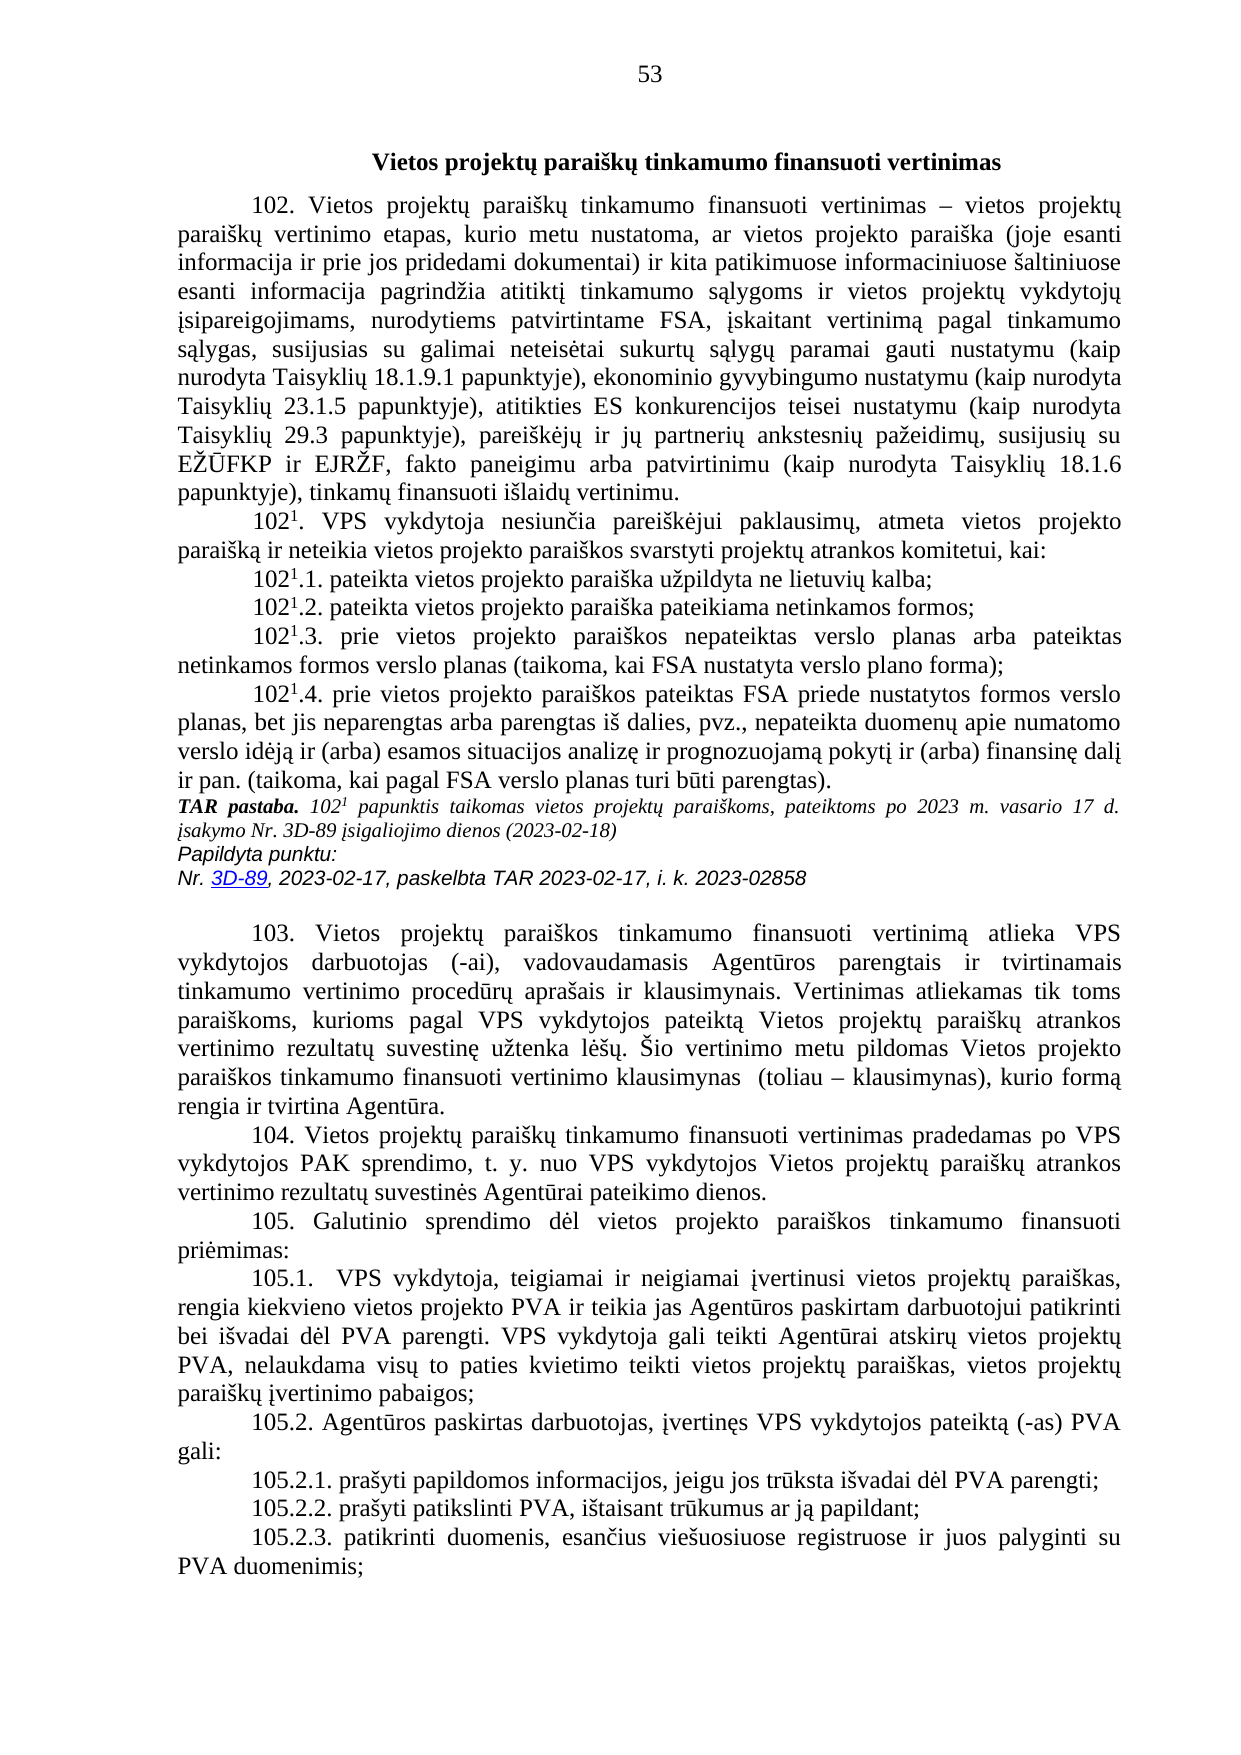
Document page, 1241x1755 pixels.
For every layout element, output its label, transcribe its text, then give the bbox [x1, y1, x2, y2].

text 105.1. VPS vykdytoja, teigiamai ir neigiamai įvertinusi vietos projektų paraiškas, rengia kiekvieno vietos projekto PVA ir teikia jas Agentūros paskirtam darbuotojui patikrinti bei išvadai dėl PVA parengti. VPS vykdytoja gali teikti Agentūrai atskirų vietos projektų PVA, nelaukdama visų to paties kvietimo teikti vietos projektų paraiškas, vietos projektų paraiškų įvertinimo pabaigos; [177, 1263, 1122, 1407]
text Vietos projektų paraiškų tinkamumo finansuoti vertinimas [177, 147, 1122, 176]
text 104. Vietos projektų paraiškų tinkamumo finansuoti vertinimas pradedamas po VPS vykdytojos PAK sprendimo, t. y. nuo VPS vykdytojos Vietos projektų paraiškų atrankos vertinimo rezultatų suvestinės Agentūrai pateikimo dienos. [177, 1120, 1122, 1206]
text 105. Galutinio sprendimo dėl vietos projekto paraiškos tinkamumo finansuoti priėmimas: [177, 1206, 1122, 1263]
text Nr. 3D-89, 2023-02-17, paskelbta TAR 2023-02-17, i. k. 2023-02858 [177, 866, 1122, 890]
text 105.2.3. patikrinti duomenis, esančius viešuosiuose registruose ir juos palyginti su PVA duomenimis; [177, 1522, 1122, 1580]
text 1021.2. pateikta vietos projekto paraiška pateikiama netinkamos formos; [177, 592, 1122, 621]
text 1021. VPS vykdytoja nesiunčia pareiškėjui paklausimų, atmeta vietos projekto paraišką ir neteikia vietos projekto paraiškos svarstyti projektų atrankos komitetui, kai: [177, 506, 1122, 564]
text TAR pastaba. 1021 papunktis taikomas vietos projektų paraiškoms, pateiktoms po 2023 m. vasario 17 d. įsakymo Nr. 3D-89 įsigaliojimo dienos (2023-02-18) [177, 794, 1122, 842]
text 102. Vietos projektų paraiškų tinkamumo finansuoti vertinimas – vietos projektų paraiškų vertinimo etapas, kurio metu nustatoma, ar vietos projekto paraiška (joje esanti informacija ir prie jos pridedami dokumentai) ir kita patikimuose informaciniuose šaltiniuose esanti informacija pagrindžia atitiktį tinkamumo sąlygoms ir vietos projektų vykdytojų įsipareigojimams, nurodytiems patvirtintame FSA, įskaitant vertinimą pagal tinkamumo sąlygas, susijusias su galimai neteisėtai sukurtų sąlygų paramai gauti nustatymu (kaip nurodyta Taisyklių 18.1.9.1 papunktyje), ekonominio gyvybingumo nustatymu (kaip nurodyta Taisyklių 23.1.5 papunktyje), atitikties ES konkurencijos teisei nustatymu (kaip nurodyta Taisyklių 29.3 papunktyje), pareiškėjų ir jų partnerių ankstesnių pažeidimų, susijusių su EŽŪFKP ir EJRŽF, fakto paneigimu arba patvirtinimu (kaip nurodyta Taisyklių 18.1.6 papunktyje), tinkamų finansuoti išlaidų vertinimu. [177, 190, 1122, 506]
text 1021.3. prie vietos projekto paraiškos nepateiktas verslo planas arba pateiktas netinkamos formos verslo planas (taikoma, kai FSA nustatyta verslo plano forma); [177, 621, 1122, 679]
text 105.2.2. prašyti patikslinti PVA, ištaisant trūkumus ar ją papildant; [177, 1493, 1122, 1522]
text Papildyta punktu: [177, 842, 1122, 866]
text 105.2. Agentūros paskirtas darbuotojas, įvertinęs VPS vykdytojos pateiktą (-as) PVA gali: [177, 1407, 1122, 1465]
text 1021.4. prie vietos projekto paraiškos pateiktas FSA priede nustatytos formos verslo planas, bet jis neparengtas arba parengtas iš dalies, pvz., nepateikta duomenų apie numatomo verslo idėją ir (arba) esamos situacijos analizę ir prognozuojamą pokytį ir (arba) finansinę dalį ir pan. (taikoma, kai pagal FSA verslo planas turi būti parengtas). [177, 679, 1122, 794]
text 1021.1. pateikta vietos projekto paraiška užpildyta ne lietuvių kalba; [177, 564, 1122, 592]
text 103. Vietos projektų paraiškos tinkamumo finansuoti vertinimą atlieka VPS vykdytojos darbuotojas (-ai), vadovaudamasis Agentūros parengtais ir tvirtinamais tinkamumo vertinimo procedūrų aprašais ir klausimynais. Vertinimas atliekamas tik toms paraiškoms, kurioms pagal VPS vykdytojos pateiktą Vietos projektų paraiškų atrankos vertinimo rezultatų suvestinę užtenka lėšų. Šio vertinimo metu pildomas Vietos projekto paraiškos tinkamumo finansuoti vertinimo klausimynas (toliau – klausimynas), kurio formą rengia ir tvirtina Agentūra. [177, 918, 1122, 1120]
text 105.2.1. prašyti papildomos informacijos, jeigu jos trūksta išvadai dėl PVA parengti; [177, 1465, 1122, 1493]
